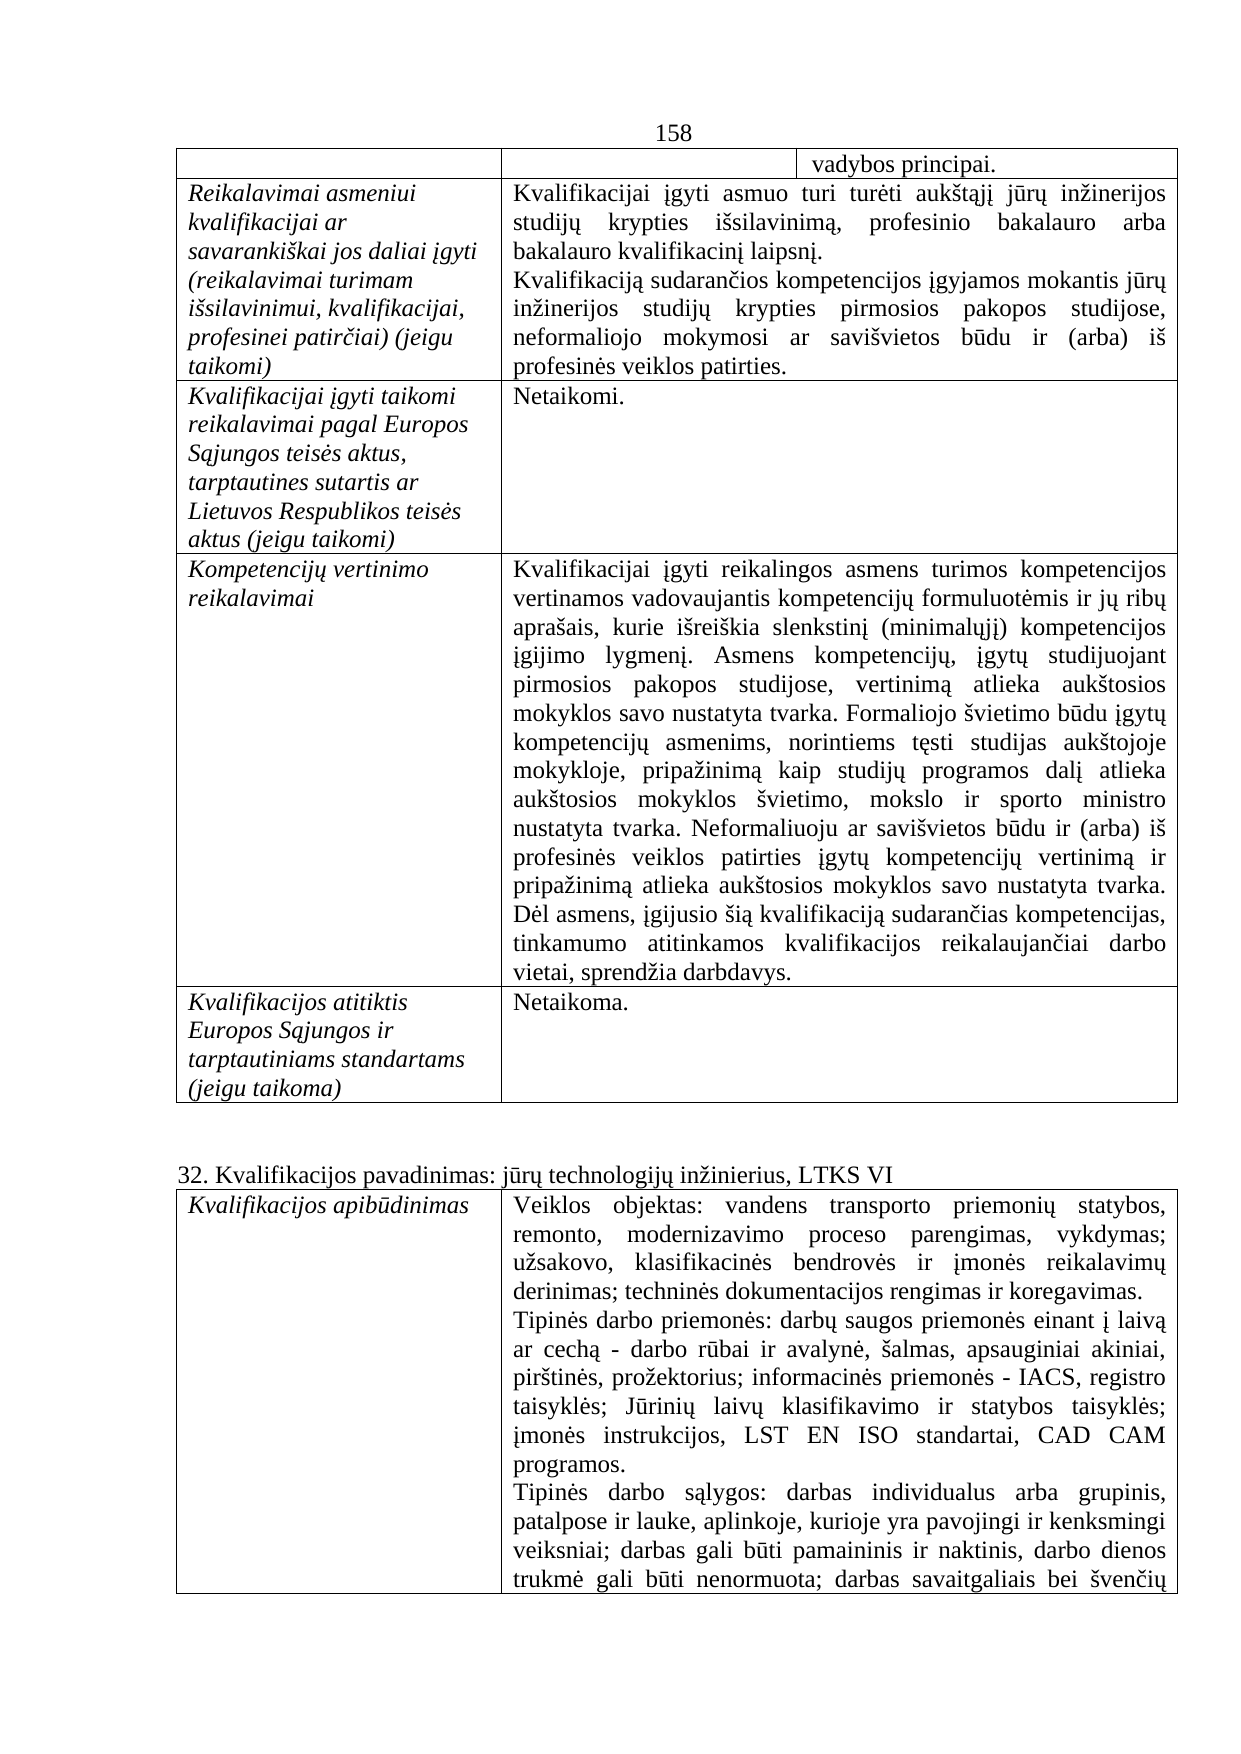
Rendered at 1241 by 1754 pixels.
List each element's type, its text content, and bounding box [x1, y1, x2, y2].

table_header Veiklos objektas: vandens transporto priemonių statybos, remonto, modernizavimo proceso parengimas, vykdymas; užsakovo, klasifikacinės bendrovės ir įmonės reikalavimų derinimas; techninės dokumentacijos rengimas ir koregavimas. Tipinės darbo priemonės: darbų saugos priemonės einant į laivą ar cechą - darbo rūbai ir avalynė, šalmas, apsauginiai akiniai, pirštinės, prožektorius; informacinės priemonės - IACS, registro taisyklės; Jūrinių laivų klasifikavimo ir statybos taisyklės; įmonės instrukcijos, LST EN ISO standartai, CAD CAM programos. Tipinės darbo sąlygos: darbas individualus arba grupinis, patalpose ir lauke, aplinkoje, kurioje yra pavojingi ir kenksmingi veiksniai; darbas gali būti pamaininis ir naktinis, darbo dienos trukmė gali būti nenormuota; darbas savaitgaliais bei švenčių [502, 1190, 1177, 1592]
text 32. Kvalifikacijos pavadinimas: jūrų technologijų inžinierius, LTKS VI [177, 1160, 1169, 1189]
table_cell Kvalifikacijos atitiktis Europos Sąjungos ir tarptautiniams standartams (jeigu taikoma) [177, 987, 501, 1102]
table_cell [502, 149, 796, 177]
table_cell Kvalifikacijai įgyti reikalingos asmens turimos kompetencijos vertinamos vadovaujantis kompetencijų formuluotėmis ir jų ribų aprašais, kurie išreiškia slenkstinį (minimalųjį) kompetencijos įgijimo lygmenį. Asmens kompetencijų, įgytų studijuojant pirmosios pakopos studijose, vertinimą atlieka aukštosios mokyklos savo nustatyta tvarka. Formaliojo švietimo būdu įgytų kompetencijų asmenims, norintiems tęsti studijas aukštojoje mokykloje, pripažinimą kaip studijų programos dalį atlieka aukštosios mokyklos švietimo, mokslo ir sporto ministro nustatyta tvarka. Neformaliuoju ar savišvietos būdu ir (arba) iš profesinės veiklos patirties įgytų kompetencijų vertinimą ir pripažinimą atlieka aukštosios mokyklos savo nustatyta tvarka. Dėl asmens, įgijusio šią kvalifikaciją sudarančias kompetencijas, tinkamumo atitinkamos kvalifikacijos reikalaujančiai darbo vietai, sprendžia darbdavys. [502, 554, 1177, 986]
table_cell Netaikomi. [502, 381, 1177, 553]
table_cell Kompetencijų vertinimo reikalavimai [177, 554, 501, 986]
table_cell [177, 149, 501, 177]
table_cell Netaikoma. [502, 987, 1177, 1102]
table_header Kvalifikacijos apibūdinimas [177, 1190, 501, 1592]
table_cell Kvalifikacijai įgyti taikomi reikalavimai pagal Europos Sąjungos teisės aktus, tarptautines sutartis ar Lietuvos Respublikos teisės aktus (jeigu taikomi) [177, 381, 501, 553]
table_cell vadybos principai. [797, 149, 1177, 177]
table_cell Reikalavimai asmeniui kvalifikacijai ar savarankiškai jos daliai įgyti (reikalavimai turimam išsilavinimui, kvalifikacijai, profesinei patirčiai) (jeigu taikomi) [177, 179, 501, 380]
table_cell Kvalifikacijai įgyti asmuo turi turėti aukštąjį jūrų inžinerijos studijų krypties išsilavinimą, profesinio bakalauro arba bakalauro kvalifikacinį laipsnį. Kvalifikaciją sudarančios kompetencijos įgyjamos mokantis jūrų inžinerijos studijų krypties pirmosios pakopos studijose, neformaliojo mokymosi ar savišvietos būdu ir (arba) iš profesinės veiklos patirties. [502, 179, 1177, 380]
